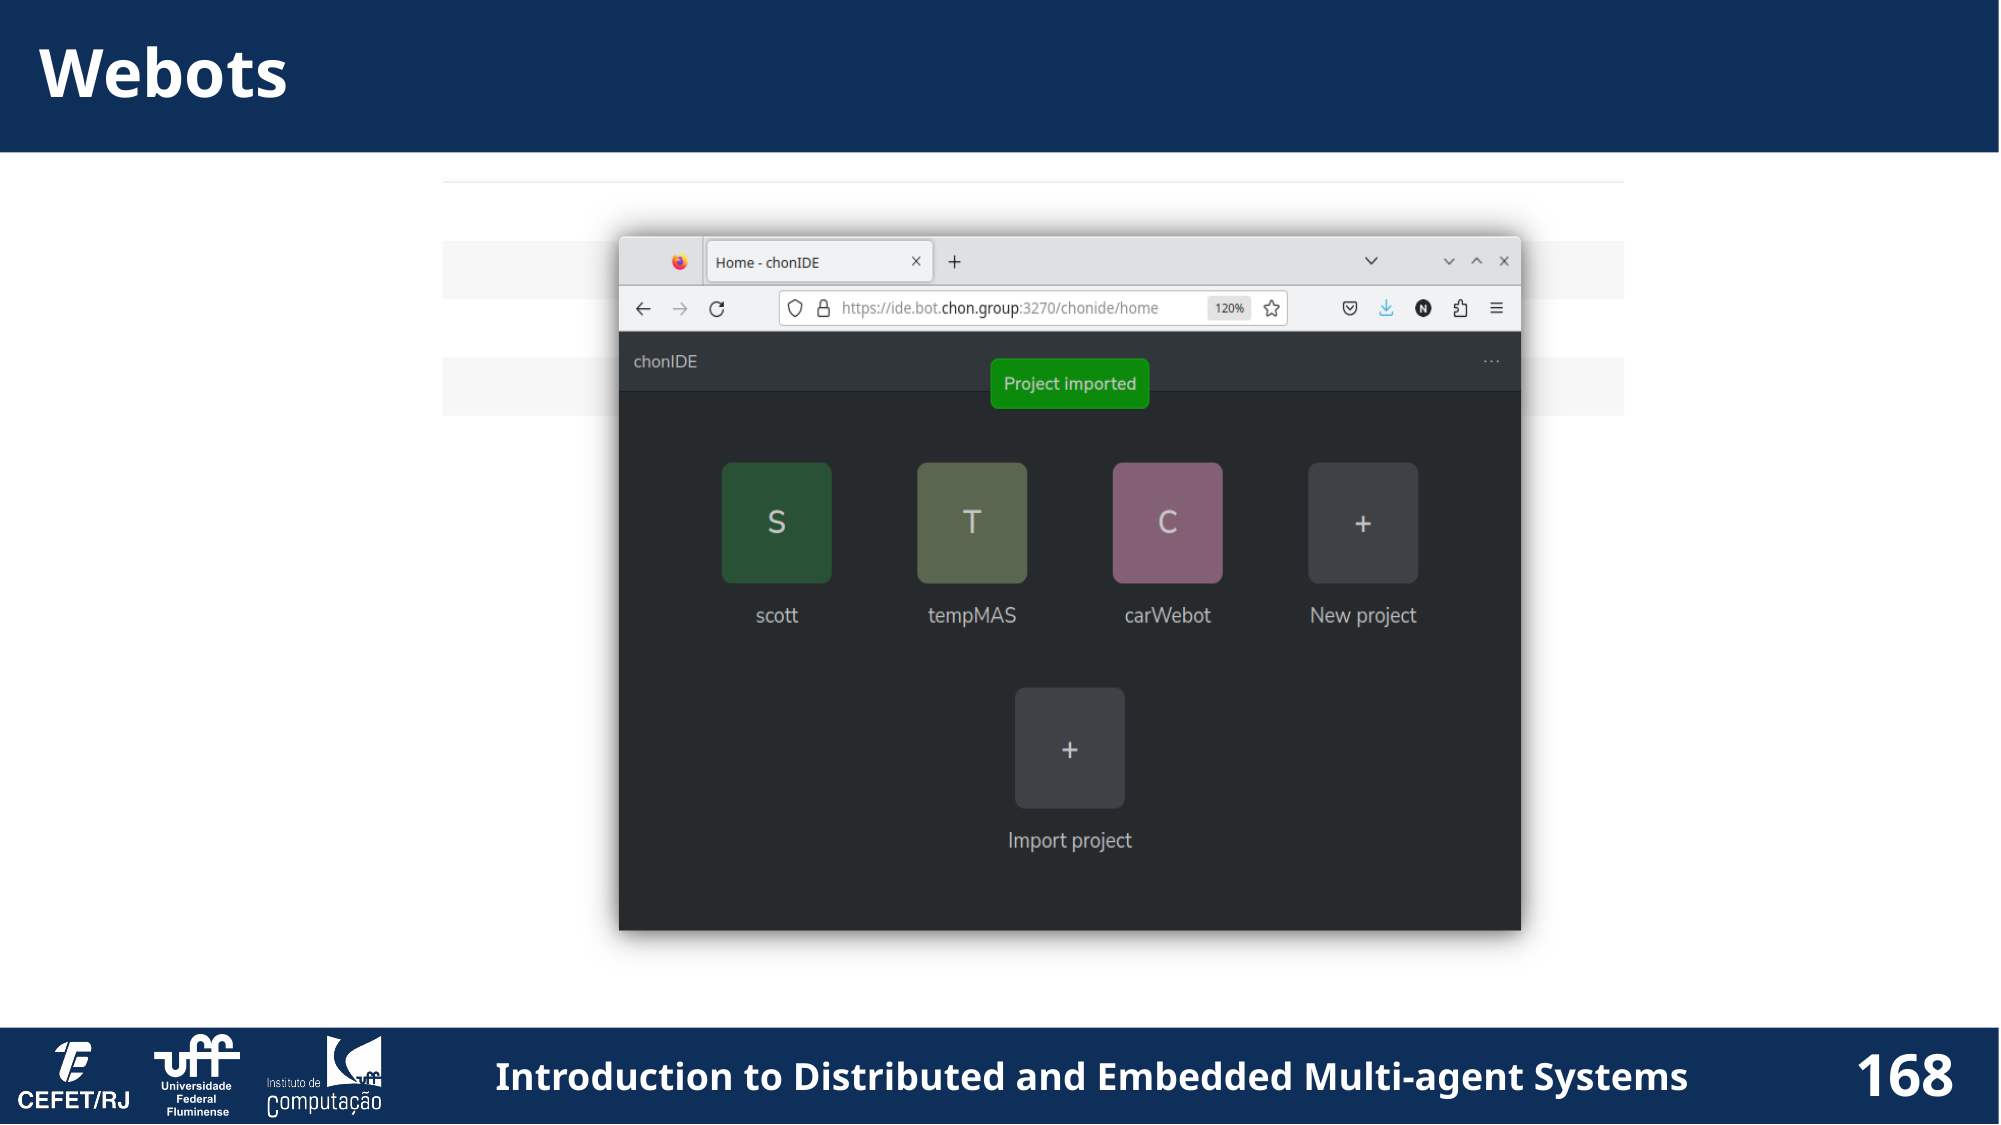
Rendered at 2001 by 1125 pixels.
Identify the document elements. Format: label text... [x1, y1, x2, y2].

picture [265, 1033, 383, 1118]
picture [18, 1021, 129, 1125]
picture [153, 1033, 241, 1121]
text_box Webots [25, 23, 1998, 116]
picture [442, 177, 1625, 1027]
